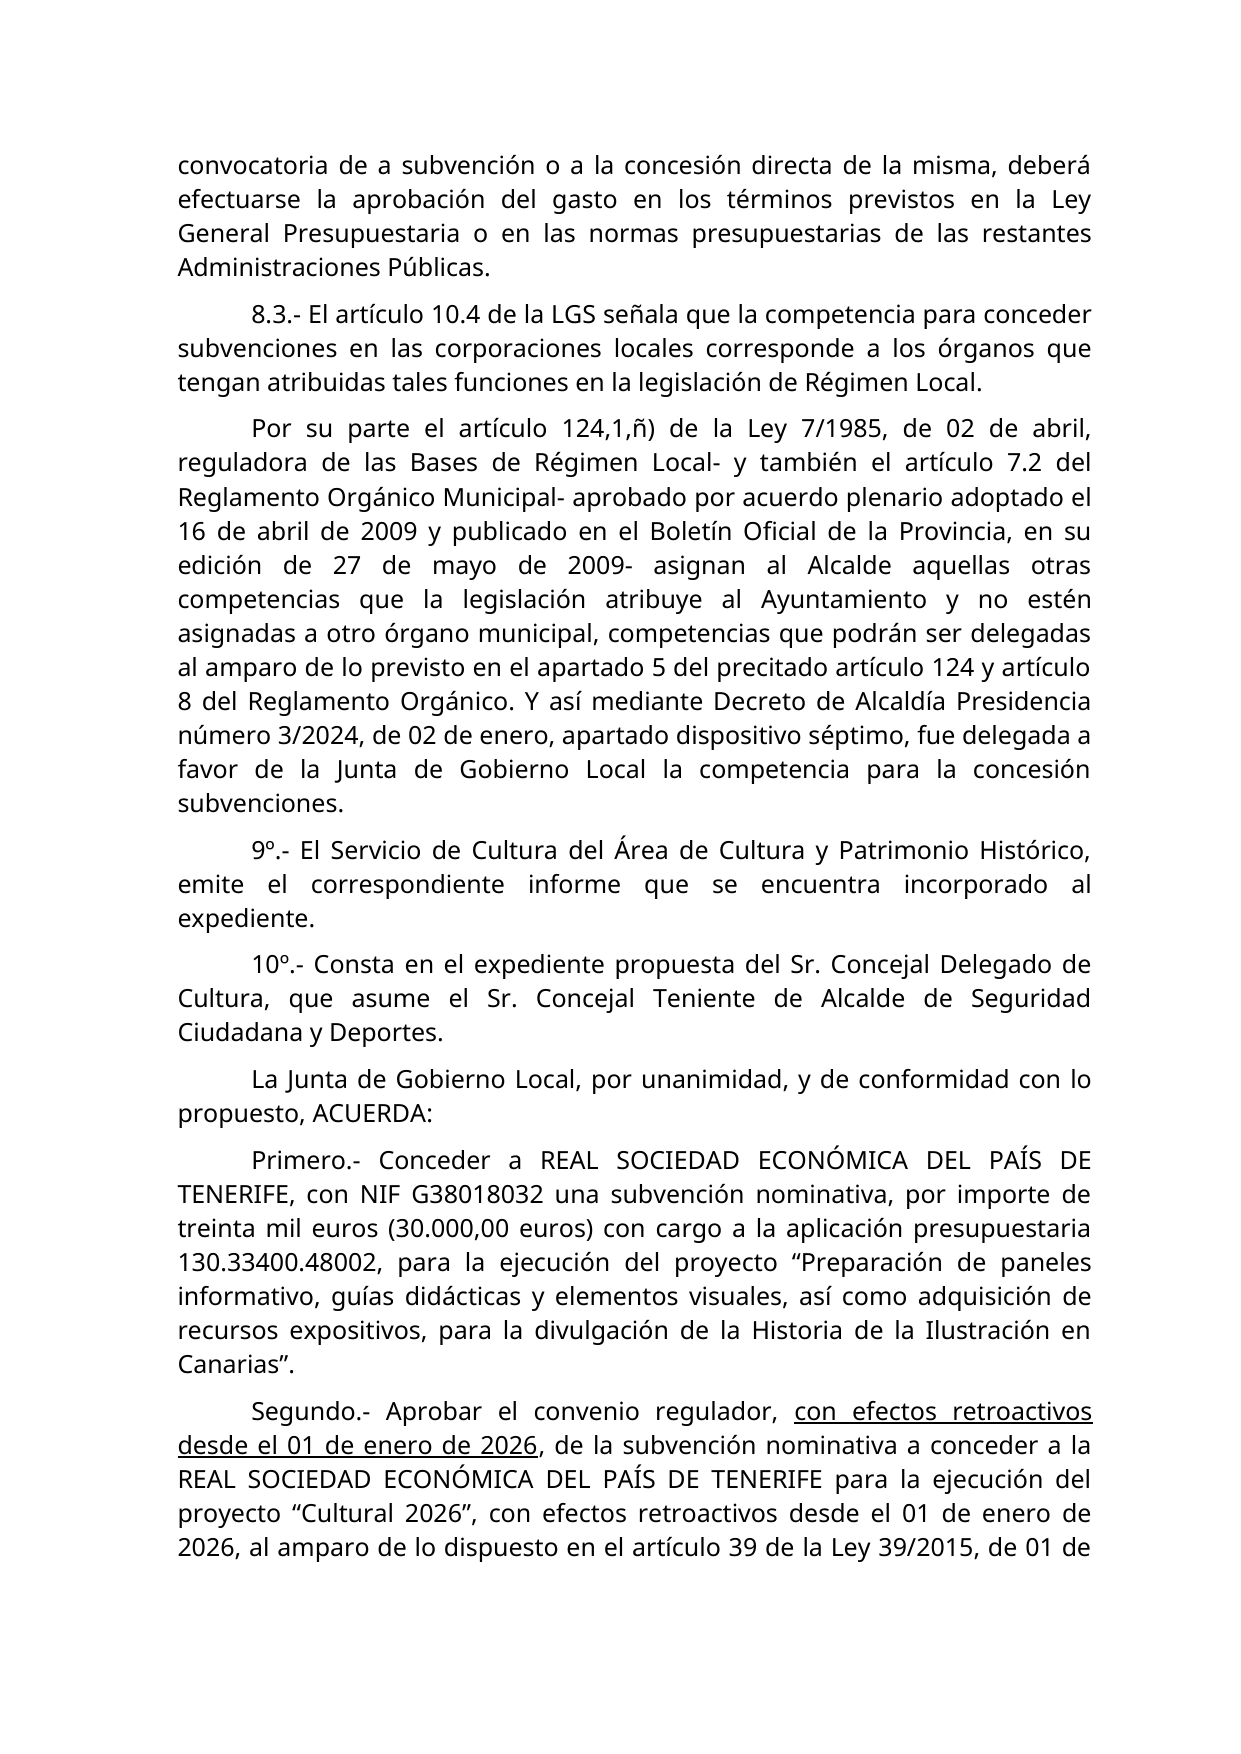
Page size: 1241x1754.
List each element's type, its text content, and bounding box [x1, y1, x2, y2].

text 9º.- El Servicio de Cultura del Área de Cultura y Patrimonio Histórico, emite el correspondiente informe que se encuentra incorporado al expediente. [177, 832, 1093, 934]
text convocatoria de a subvención o a la concesión directa de la misma, deberá efectuarse la aprobación del gasto en los términos previstos en la Ley General Presupuestaria o en las normas presupuestarias de las restantes Administraciones Públicas. [177, 148, 1093, 284]
text Por su parte el artículo 124,1,ñ) de la Ley 7/1985, de 02 de abril, reguladora de las Bases de Régimen Local- y también el artículo 7.2 del Reglamento Orgánico Municipal- aprobado por acuerdo plenario adoptado el 16 de abril de 2009 y publicado en el Boletín Oficial de la Provincia, en su edición de 27 de mayo de 2009- asignan al Alcalde aquellas otras competencias que la legislación atribuye al Ayuntamiento y no estén asignadas a otro órgano municipal, competencias que podrán ser delegadas al amparo de lo previsto en el apartado 5 del precitado artículo 124 y artículo 8 del Reglamento Orgánico. Y así mediante Decreto de Alcaldía Presidencia número 3/2024, de 02 de enero, apartado dispositivo séptimo, fue delegada a favor de la Junta de Gobierno Local la competencia para la concesión subvenciones. [177, 411, 1093, 820]
text La Junta de Gobierno Local, por unanimidad, y de conformidad con lo propuesto, ACUERDA: [177, 1062, 1093, 1130]
text Segundo.- Aprobar el convenio regulador, con efectos retroactivos desde el 01 de enero de 2026, de la subvención nominativa a conceder a la REAL SOCIEDAD ECONÓMICA DEL PAÍS DE TENERIFE para la ejecución del proyecto “Cultural 2026”, con efectos retroactivos desde el 01 de enero de 2026, al amparo de lo dispuesto en el artículo 39 de la Ley 39/2015, de 01 de [177, 1393, 1093, 1563]
text 10º.- Consta en el expediente propuesta del Sr. Concejal Delegado de Cultura, que asume el Sr. Concejal Teniente de Alcalde de Seguridad Ciudadana y Deportes. [177, 947, 1093, 1049]
text 8.3.- El artículo 10.4 de la LGS señala que la competencia para conceder subvenciones en las corporaciones locales corresponde a los órganos que tengan atribuidas tales funciones en la legislación de Régimen Local. [177, 296, 1093, 398]
text Primero.- Conceder a REAL SOCIEDAD ECONÓMICA DEL PAÍS DE TENERIFE, con NIF G38018032 una subvención nominativa, por importe de treinta mil euros (30.000,00 euros) con cargo a la aplicación presupuestaria 130.33400.48002, para la ejecución del proyecto “Preparación de paneles informativo, guías didácticas y elementos visuales, así como adquisición de recursos expositivos, para la divulgación de la Historia de la Ilustración en Canarias”. [177, 1142, 1093, 1381]
